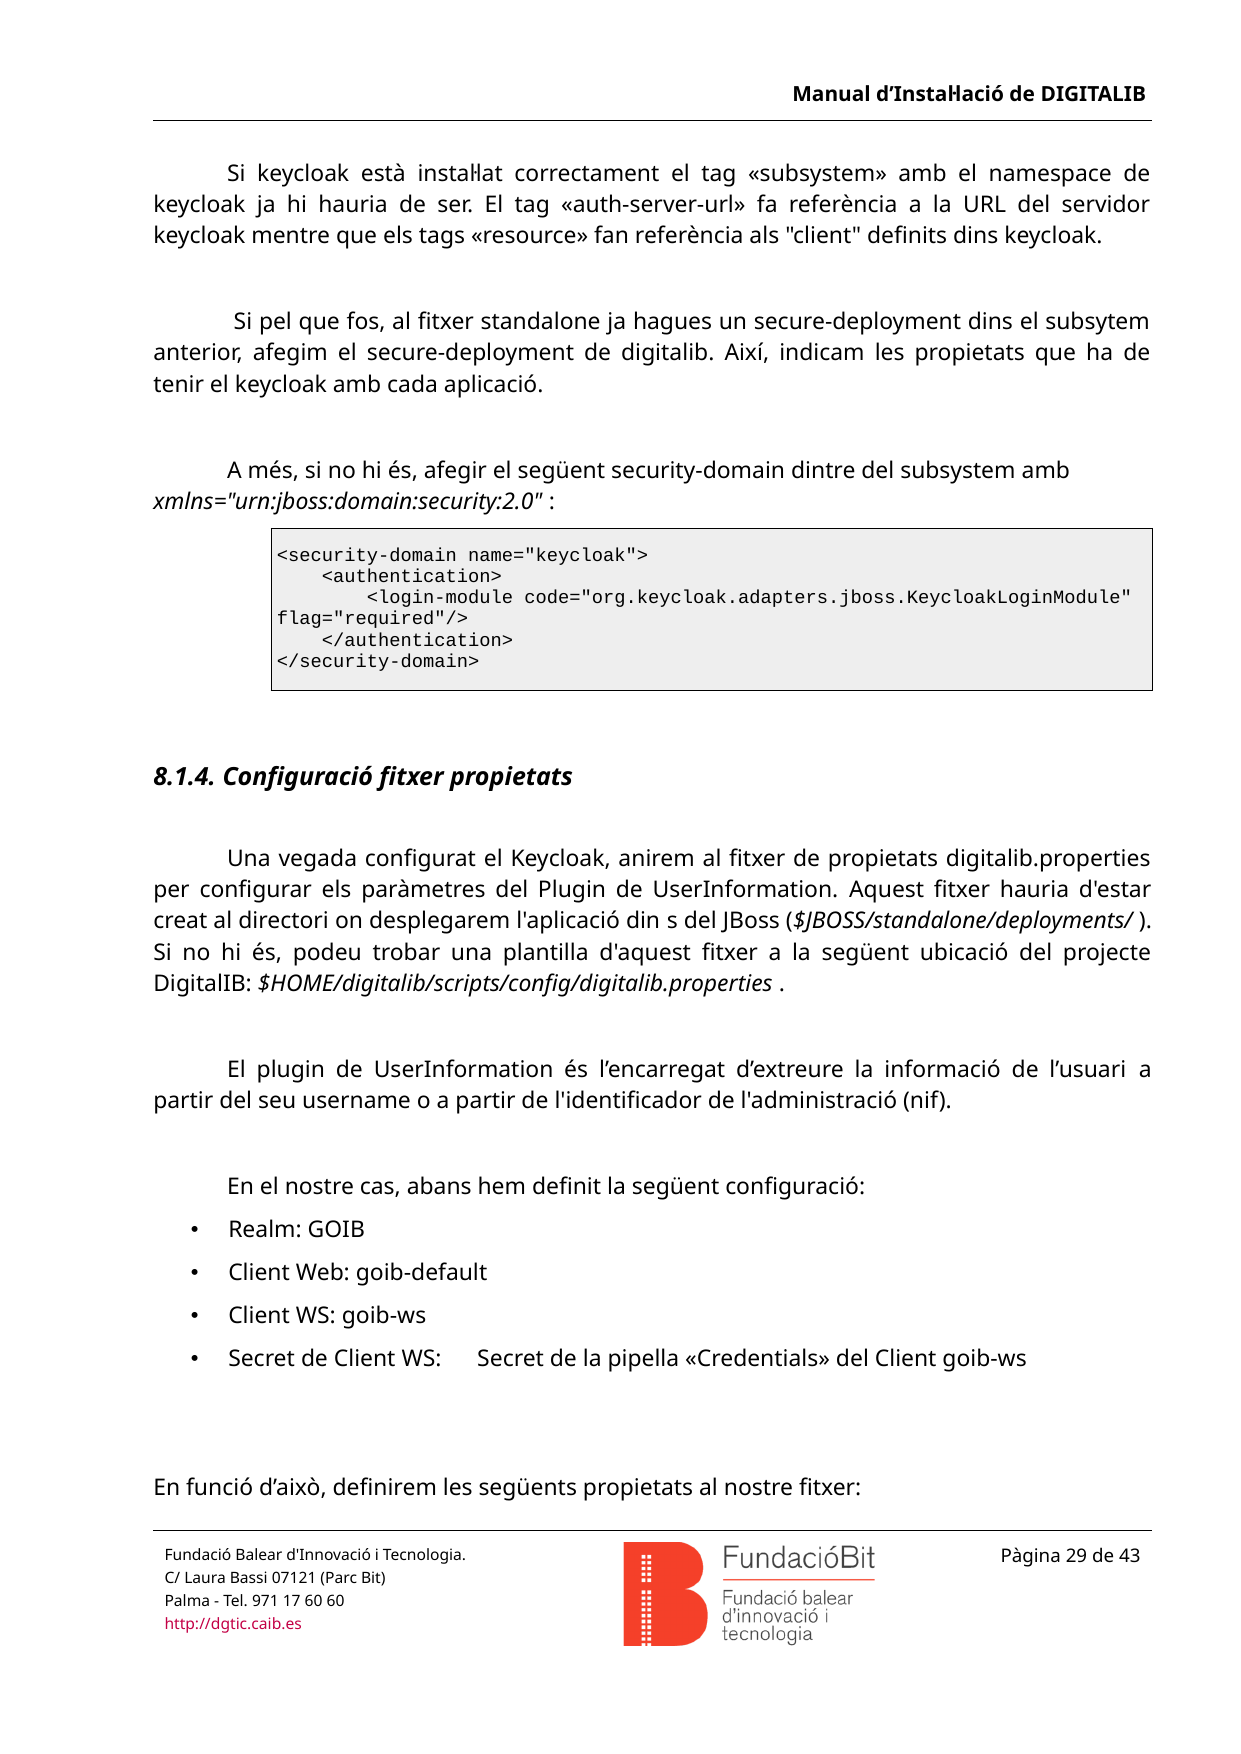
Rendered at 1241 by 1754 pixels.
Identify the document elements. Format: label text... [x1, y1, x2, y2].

text Si keycloak està instal·lat correctament el tag «subsystem» amb el namespace de keycloak ja hi hauria de ser. El tag «auth-server-url» fa referència a la URL del servidor keycloak mentre que els tags «resource» fan referència als "client" definits dins keycloak. [153, 156, 1152, 250]
table_header <security-domain name="keycloak"> <authentication> <login-module code="org.keycloak.adapters.jboss.KeycloakLoginModule" flag="required"/> </authentication> </security-domain> [272, 529, 1152, 690]
text El plugin de UserInformation és l’encarregat d’extreure la informació de l’usuari a partir del seu username o a partir de l'identificador de l'administració (nif). [153, 1053, 1152, 1115]
picture [623, 1542, 875, 1646]
list Client Web: goib-default [191, 1256, 1152, 1287]
text En el nostre cas, abans hem definit la següent configuració: [153, 1170, 1152, 1201]
subtitle Configuració fitxer propietats [153, 758, 1152, 793]
text A més, si no hi és, afegir el següent security-domain dintre del subsystem amb xmlns="urn:jboss:domain:security:2.0" : [153, 453, 1152, 516]
text Una vegada configurat el Keycloak, anirem al fitxer de propietats digitalib.properties per configurar els paràmetres del Plugin de UserInformation. Aquest fitxer hauria d'estar creat al directori on desplegarem l'aplicació din s del JBoss ($JBOSS/standalone/deployments/ ). Si no hi és, podeu trobar una plantilla d'aquest fitxer a la següent ubicació del projecte DigitalIB: $HOME/digitalib/scripts/config/digitalib.properties . [153, 842, 1152, 998]
text Si pel que fos, al fitxer standalone ja hagues un secure-deployment dins el subsytem anterior, afegim el secure-deployment de digitalib. Així, indicam les propietats que ha de tenir el keycloak amb cada aplicació. [153, 305, 1152, 399]
text En funció d’això, definirem les següents propietats al nostre fitxer: [153, 1471, 1152, 1503]
list Realm: GOIB [191, 1213, 1152, 1244]
list Secret de Client WS: Secret de la pipella «Credentials» del Client goib-ws [191, 1342, 1152, 1373]
list Client WS: goib-ws [191, 1299, 1152, 1331]
